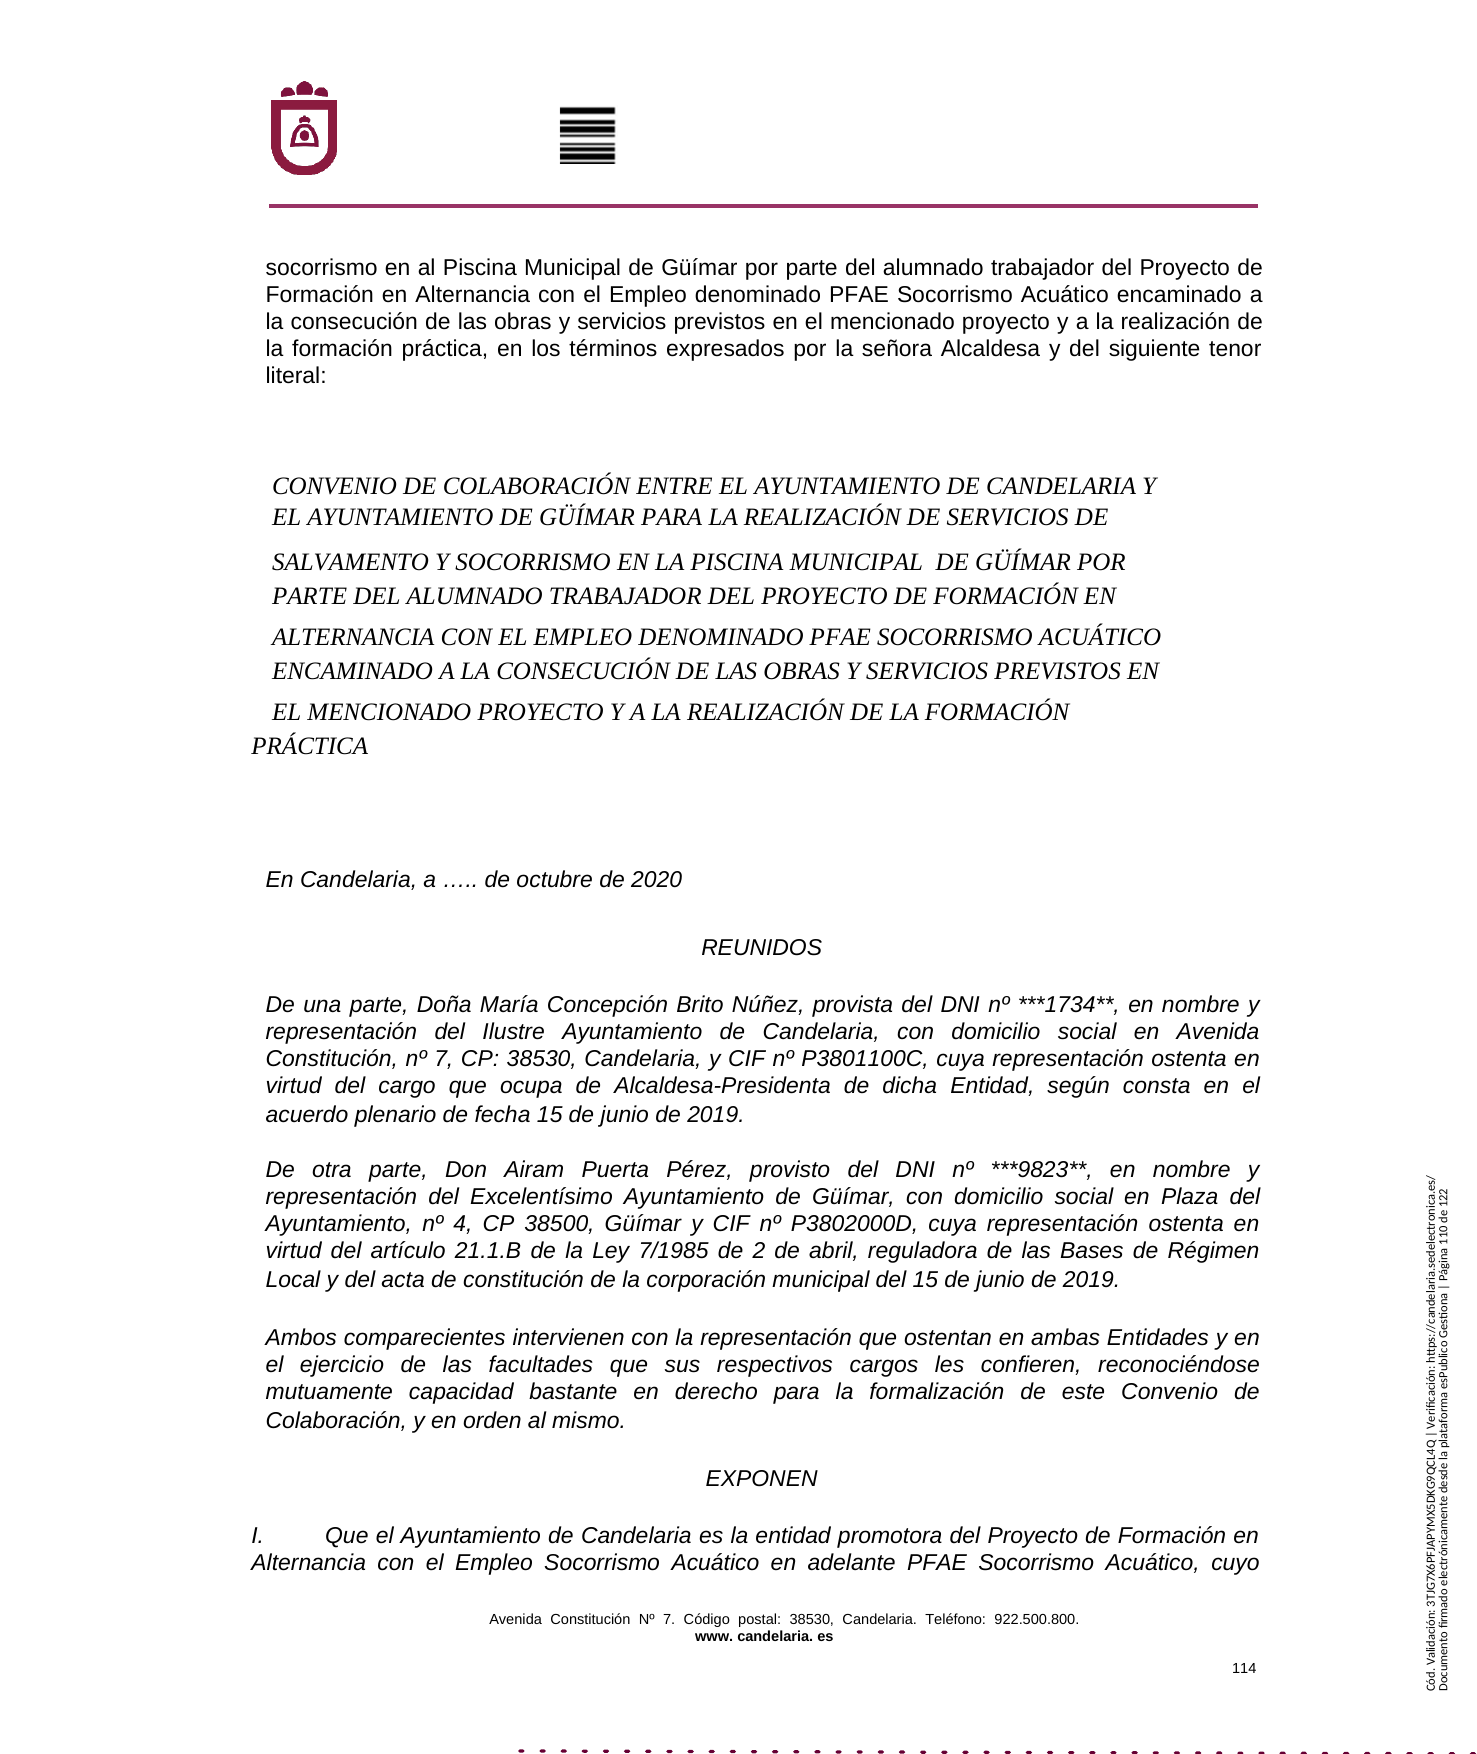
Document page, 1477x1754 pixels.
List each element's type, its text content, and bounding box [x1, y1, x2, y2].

list Que el Ayuntamiento de Candelaria es la entidad promotora del Proyecto de Formación en Alternancia con el Empleo Socorrismo Acuático en adelante PFAE Socorrismo Acuático, cuyo [251, 1522, 1263, 1575]
text ALTERNANCIA CON EL EMPLEO DENOMINADO PFAE SOCORRISMO ACUÁTICO [272, 612, 1276, 653]
text Ambos comparecientes intervienen con la representación que ostentan en ambas Entidades y en el ejercicio de las facultades que sus respectivos cargos les confieren, reconociéndose mutuamente capacidad bastante en derecho para la formalización de este Convenio de Colaboración, y en orden al mismo. [265, 1324, 1263, 1434]
text ENCAMINADO A LA CONSECUCIÓN DE LAS OBRAS Y SERVICIOS PREVISTOS EN [272, 656, 1276, 685]
text EXPONEN [254, 1463, 1275, 1492]
text SALVAMENTO Y SOCORRISMO EN LA PISCINA MUNICIPAL DE GÜÍMAR POR [272, 537, 1276, 578]
text De una parte, Doña María Concepción Brito Núñez, provista del DNI nº ***1734**, en nombre y representación del Ilustre Ayuntamiento de Candelaria, con domicilio social en Avenida Constitución, nº 7, CP: 38530, Candelaria, y CIF nº P3801100C, cuya representación ostenta en virtud del cargo que ocupa de Alcaldesa-Presidenta de dicha Entidad, según consta en el acuerdo plenario de fecha 15 de junio de 2019. [265, 991, 1263, 1127]
text PARTE DEL ALUMNADO TRABAJADOR DEL PROYECTO DE FORMACIÓN EN [272, 581, 1276, 610]
text PRÁCTICA [251, 731, 1276, 760]
text REUNIDOS [254, 932, 1275, 961]
text CONVENIO DE COLABORACIÓN ENTRE EL AYUNTAMIENTO DE CANDELARIA Y [272, 471, 1276, 500]
text EL MENCIONADO PROYECTO Y A LA REALIZACIÓN DE LA FORMACIÓN [272, 687, 1276, 728]
text EL AYUNTAMIENTO DE GÜÍMAR PARA LA REALIZACIÓN DE SERVICIOS DE [272, 502, 1276, 531]
text socorrismo en al Piscina Municipal de Güímar por parte del alumnado trabajador del Proyecto de Formación en Alternancia con el Empleo denominado PFAE Socorrismo Acuático encaminado a la consecución de las obras y servicios previstos en el mencionado proyecto y a la realización de la formación práctica, en los términos expresados por la señora Alcaldesa y del siguiente tenor literal: [265, 254, 1263, 389]
text En Candelaria, a ….. de octubre de 2020 [265, 866, 1263, 892]
text De otra parte, Don Airam Puerta Pérez, provisto del DNI nº ***9823**, en nombre y representación del Excelentísimo Ayuntamiento de Güímar, con domicilio social en Plaza del Ayuntamiento, nº 4, CP 38500, Güímar y CIF nº P3802000D, cuya representación ostenta en virtud del artículo 21.1.B de la Ley 7/1985 de 2 de abril, reguladora de las Bases de Régimen Local y del acta de constitución de la corporación municipal del 15 de junio de 2019. [265, 1156, 1263, 1293]
